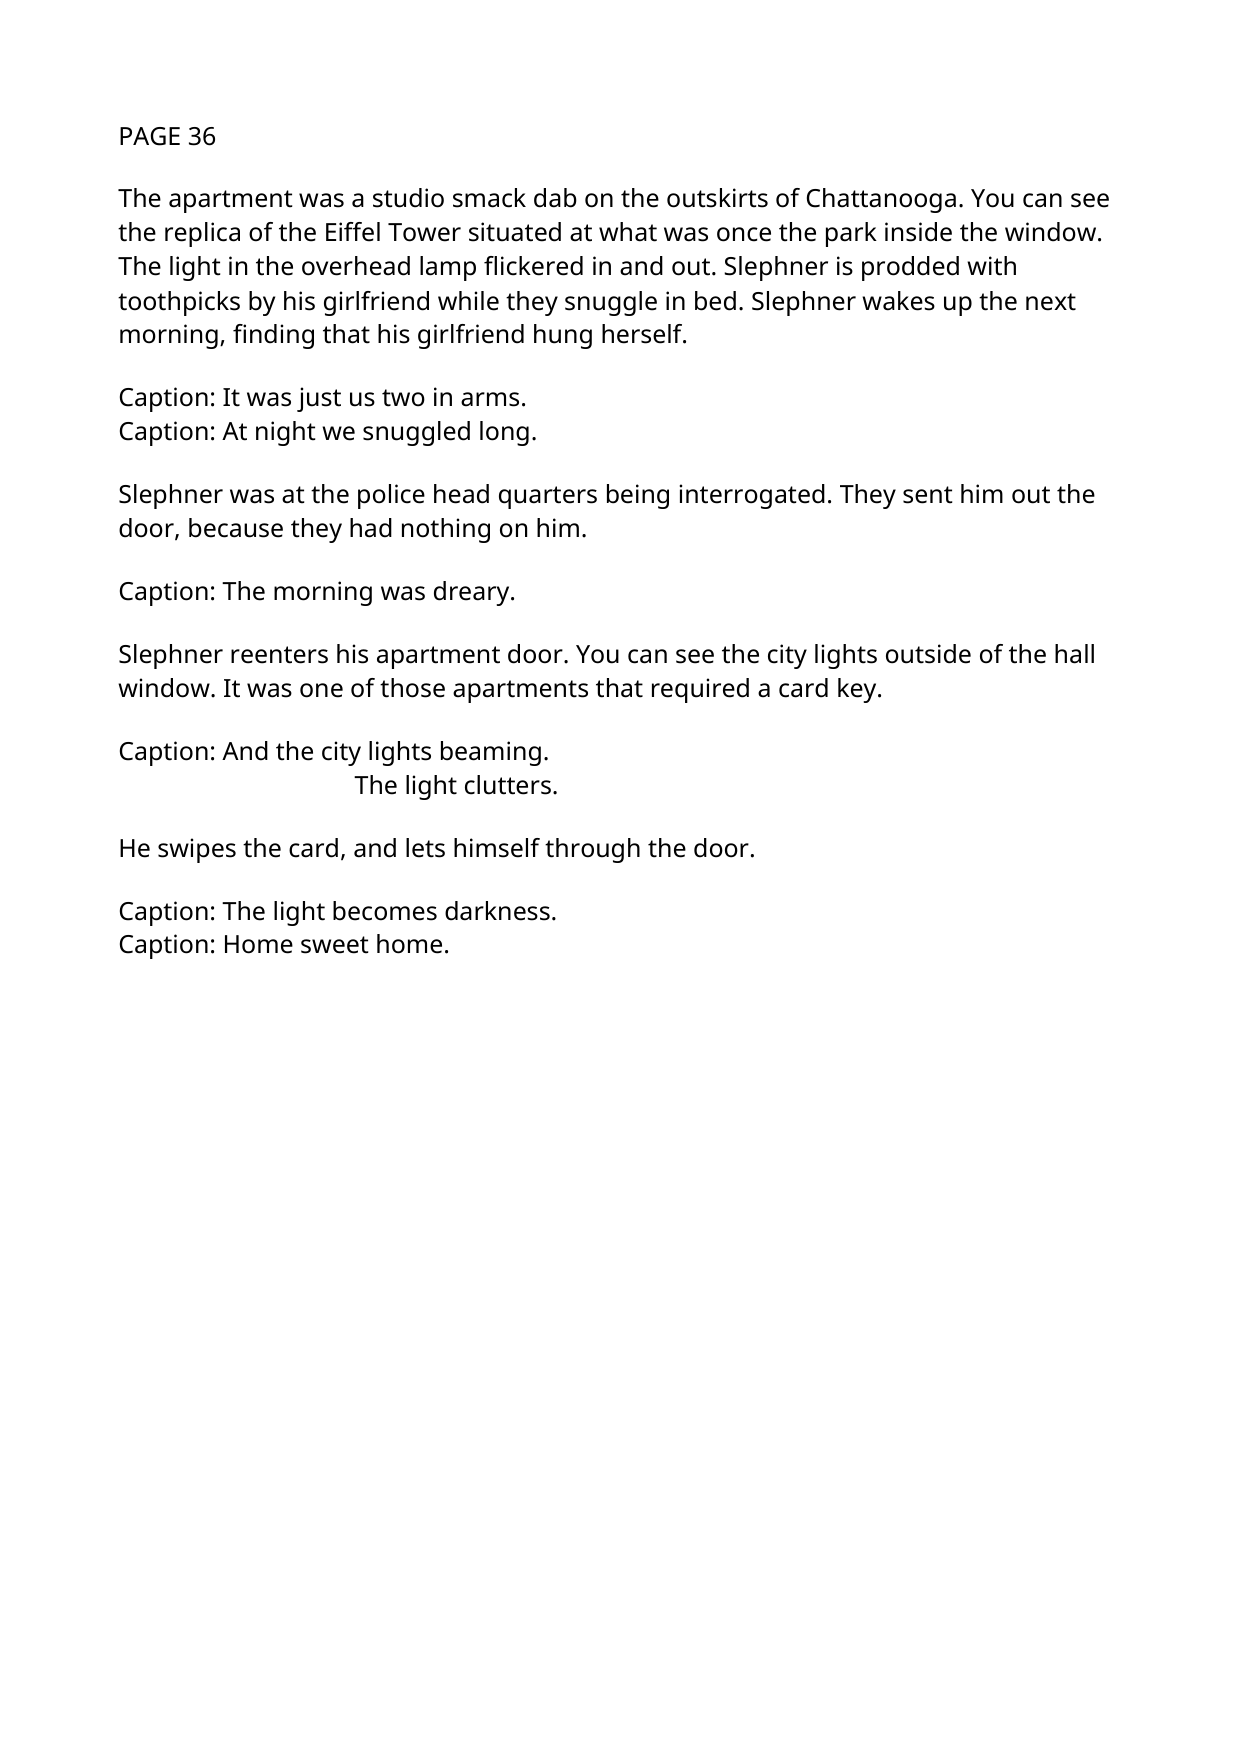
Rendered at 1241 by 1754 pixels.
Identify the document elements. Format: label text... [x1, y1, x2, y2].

text The apartment was a studio smack dab on the outskirts of Chattanooga. You can see the replica of the Eiffel Tower situated at what was once the park inside the window. The light in the overhead lamp flickered in and out. Slephner is prodded with toothpicks by his girlfriend while they snuggle in bed. Slephner wakes up the next morning, finding that his girlfriend hung herself. [118, 181, 1122, 351]
text Caption: Home sweet home. [118, 927, 1122, 961]
text Caption: It was just us two in arms. [118, 380, 1122, 414]
text Caption: And the city lights beaming. [118, 733, 1122, 767]
text Slephner reenters his apartment door. You can see the city lights outside of the hall window. It was one of those apartments that required a card key. [118, 637, 1122, 705]
text Caption: The light becomes darkness. [118, 893, 1122, 927]
text PAGE 36 [118, 118, 1122, 152]
text Caption: The morning was dreary. [118, 574, 1122, 608]
text The light clutters. [118, 767, 1122, 802]
text Slephner was at the police head quarters being interrogated. They sent him out the door, because they had nothing on him. [118, 477, 1122, 545]
text Caption: At night we snuggled long. [118, 414, 1122, 448]
text He swipes the card, and lets himself through the door. [118, 830, 1122, 864]
